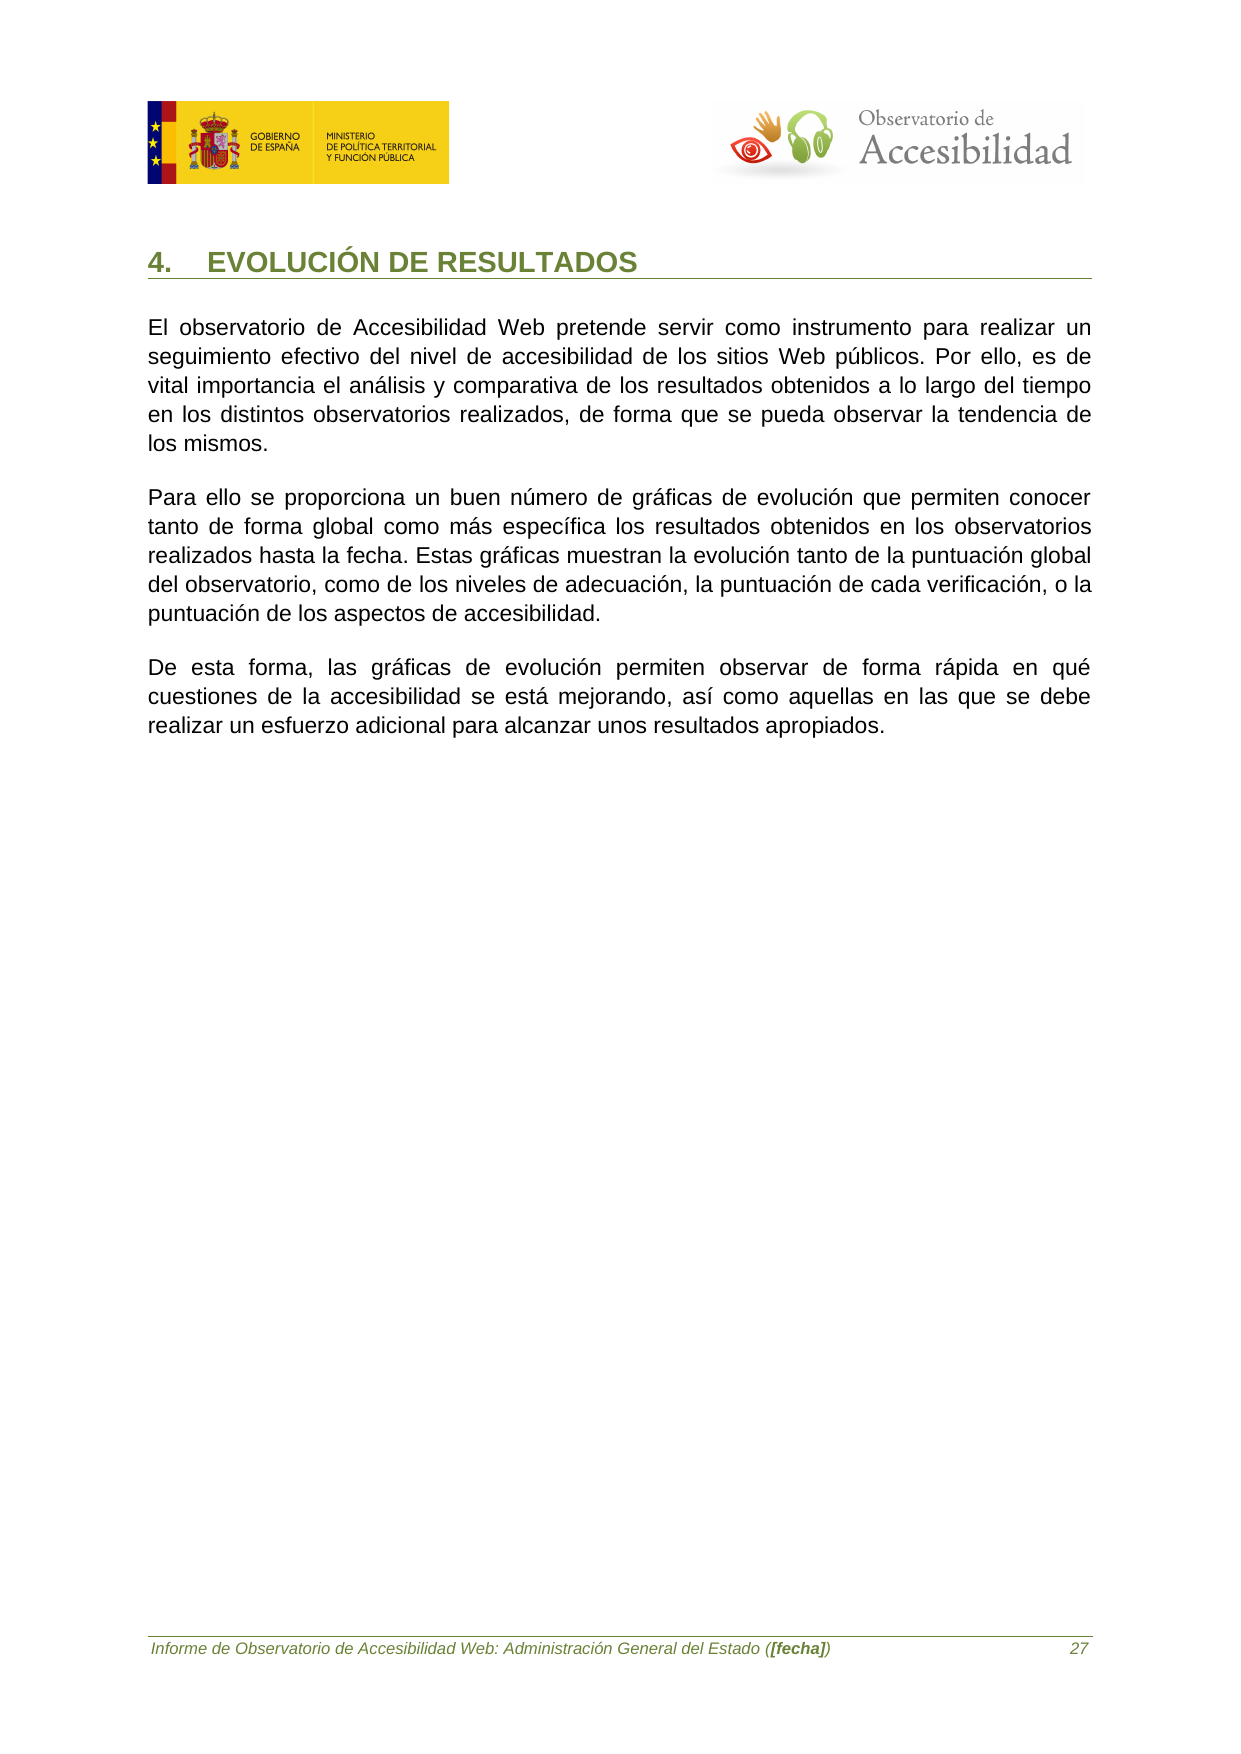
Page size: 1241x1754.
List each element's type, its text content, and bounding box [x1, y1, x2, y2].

picture [147, 101, 450, 184]
picture [710, 101, 1086, 184]
text El observatorio de Accesibilidad Web pretende servir como instrumento para realizar un seguimiento efectivo del nivel de accesibilidad de los sitios Web públicos. Por ello, es de vital importancia el análisis y comparativa de los resultados obtenidos a lo largo del tiempo en los distintos observatorios realizados, de forma que se pueda observar la tendencia de los mismos. [148, 314, 1092, 456]
subtitle Evolución de resultados [148, 245, 1092, 278]
text Para ello se proporciona un buen número de gráficas de evolución que permiten conocer tanto de forma global como más específica los resultados obtenidos en los observatorios realizados hasta la fecha. Estas gráficas muestran la evolución tanto de la puntuación global del observatorio, como de los niveles de adecuación, la puntuación de cada verificación, o la puntuación de los aspectos de accesibilidad. [148, 484, 1092, 626]
text De esta forma, las gráficas de evolución permiten observar de forma rápida en qué cuestiones de la accesibilidad se está mejorando, así como aquellas en las que se debe realizar un esfuerzo adicional para alcanzar unos resultados apropiados. [148, 654, 1092, 738]
